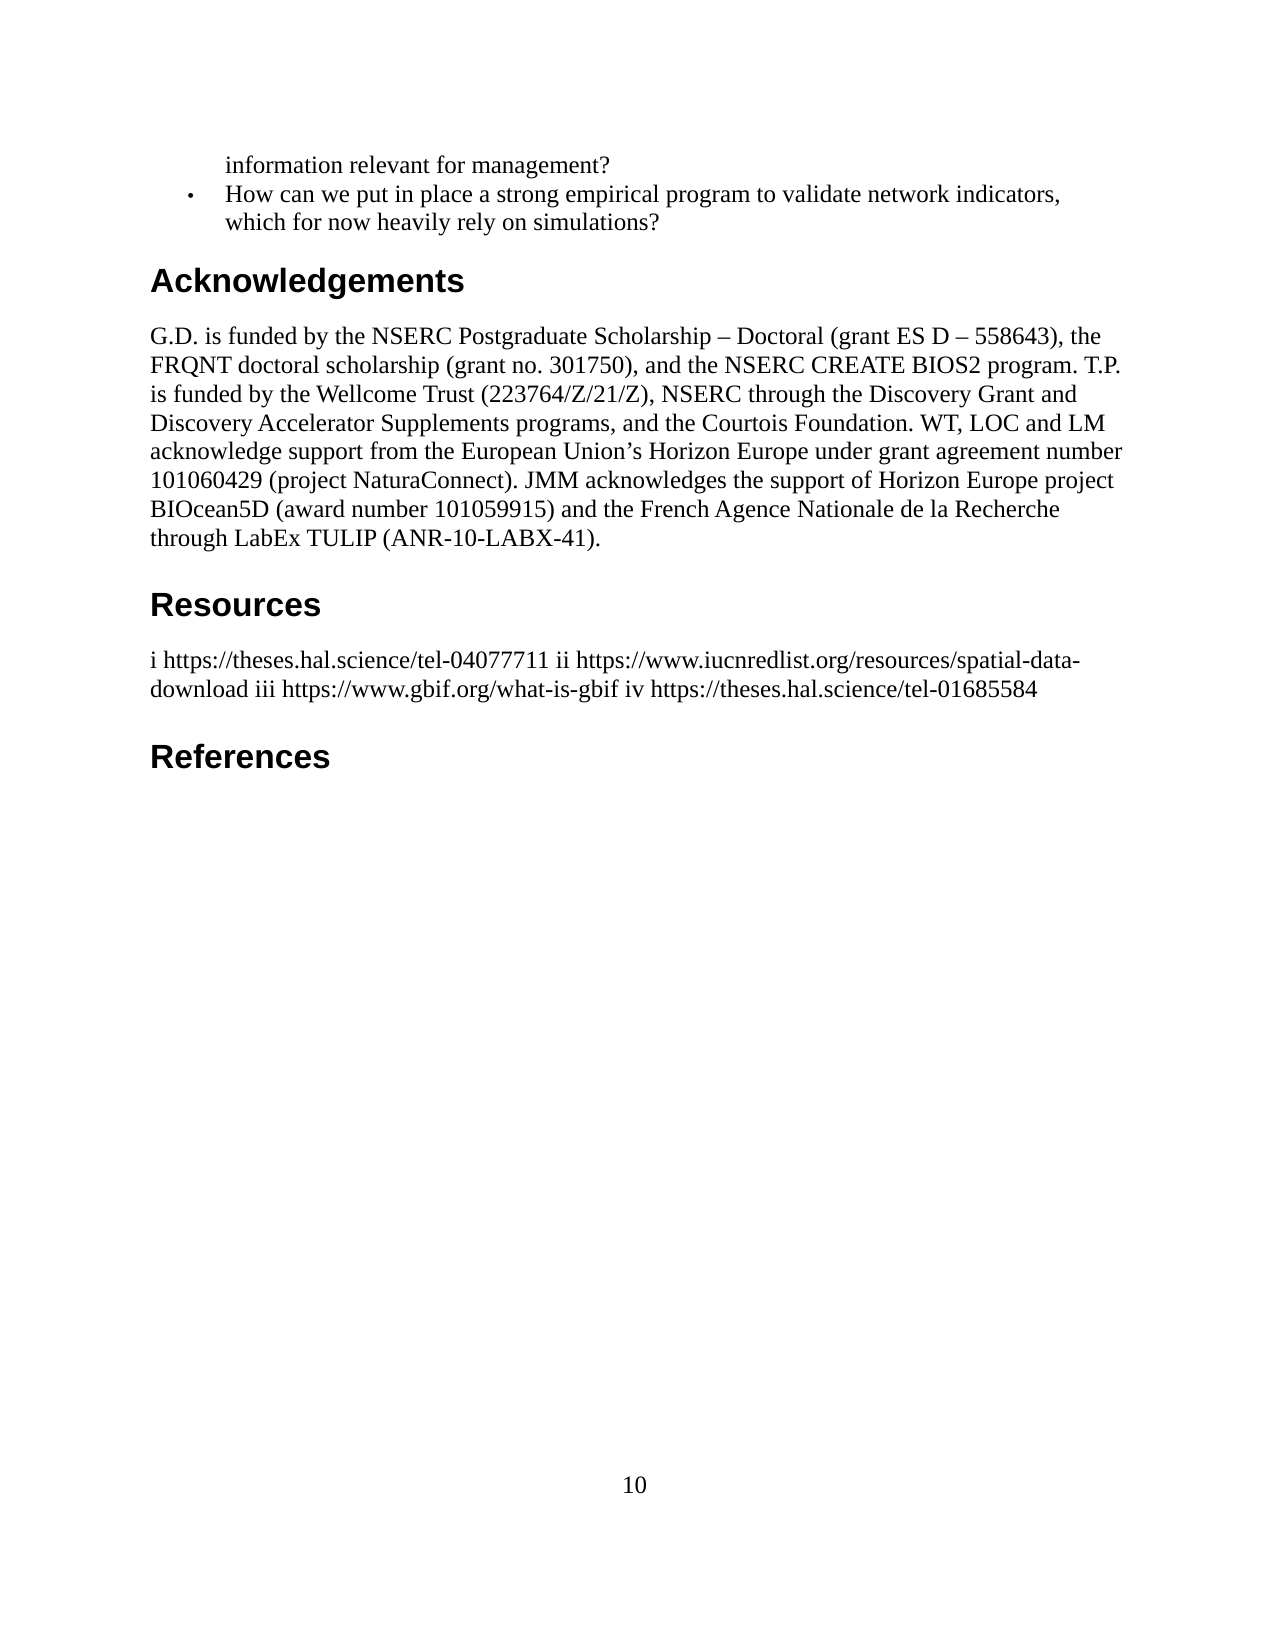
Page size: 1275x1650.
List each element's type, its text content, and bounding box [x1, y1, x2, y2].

text G.D. is funded by the NSERC Postgraduate Scholarship – Doctoral (grant ES D – 558643), the FRQNT doctoral scholarship (grant no. 301750), and the NSERC CREATE BIOS2 program. T.P. is funded by the Wellcome Trust (223764/Z/21/Z), NSERC through the Discovery Grant and Discovery Accelerator Supplements programs, and the Courtois Foundation. WT, LOC and LM acknowledge support from the European Union’s Horizon Europe under grant agreement number 101060429 (project NaturaConnect). JMM acknowledges the support of Horizon Europe project BIOcean5D (award number 101059915) and the French Agence Nationale de la Recherche through LabEx TULIP (ANR-10-LABX-41). [150, 321, 1125, 551]
subtitle Resources [150, 585, 1125, 624]
list How can we put in place a strong empirical program to validate network indicators, which for now heavily rely on simulations? [187, 179, 1125, 236]
list information relevant for management? [187, 150, 1125, 179]
text i https://theses.hal.science/tel-04077711 ii https://www.iucnredlist.org/resources/spatial-data-download iii https://www.gbif.org/what-is-gbif iv https://theses.hal.science/tel-01685584 [150, 645, 1125, 703]
subtitle Acknowledgements [150, 261, 1125, 300]
subtitle References [150, 737, 1125, 776]
